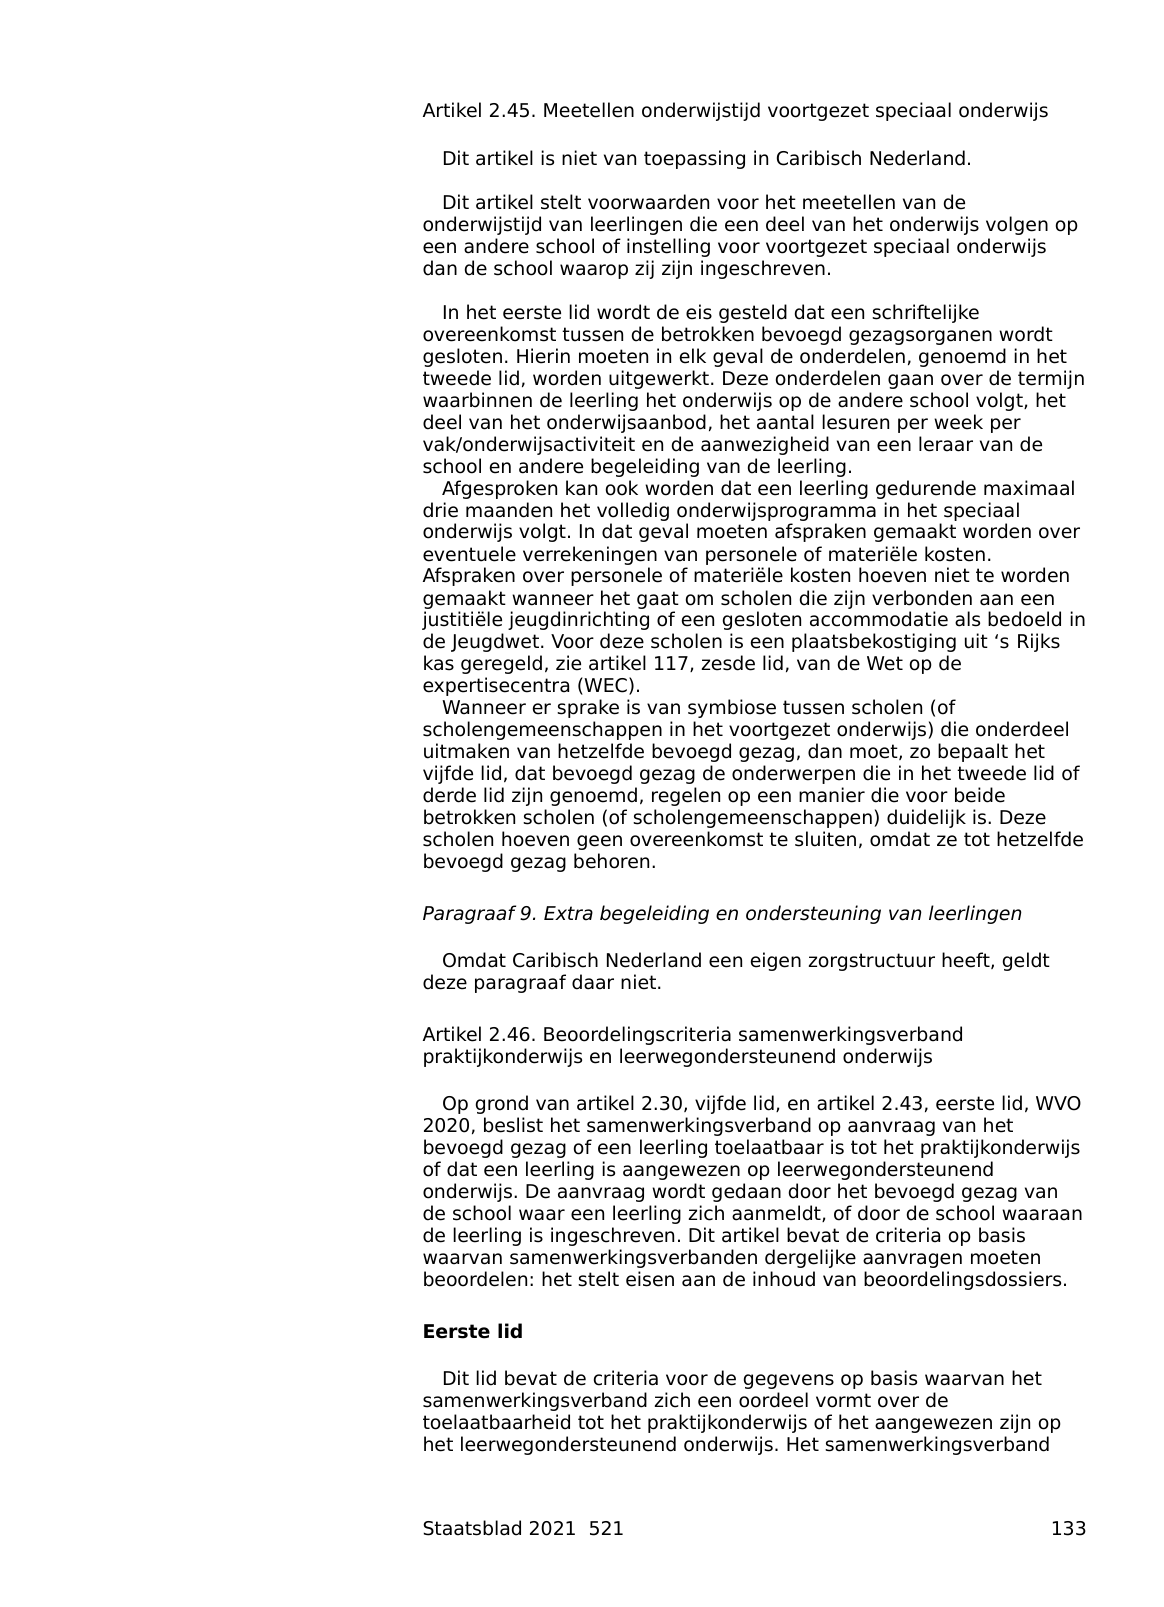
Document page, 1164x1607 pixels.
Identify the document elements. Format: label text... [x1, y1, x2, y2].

text Dit lid bevat de criteria voor de gegevens op basis waarvan het samenwerkingsverband zich een oordeel vormt over de toelaatbaarheid tot het praktijkonderwijs of het aangewezen zijn op het leerwegondersteunend onderwijs. Het samenwerkingsverband [422, 1368, 1087, 1456]
text In het eerste lid wordt de eis gesteld dat een schriftelijke overeenkomst tussen de betrokken bevoegd gezagsorganen wordt gesloten. Hierin moeten in elk geval de onderdelen, genoemd in het tweede lid, worden uitgewerkt. Deze onderdelen gaan over de termijn waarbinnen de leerling het onderwijs op de andere school volgt, het deel van het onderwijsaanbod, het aantal lesuren per week per vak/onderwijsactiviteit en de aanwezigheid van een leraar van de school en andere begeleiding van de leerling. [422, 302, 1087, 477]
text Wanneer er sprake is van symbiose tussen scholen (of scholengemeenschappen in het voortgezet onderwijs) die onderdeel uitmaken van hetzelfde bevoegd gezag, dan moet, zo bepaalt het vijfde lid, dat bevoegd gezag de onderwerpen die in het tweede lid of derde lid zijn genoemd, regelen op een manier die voor beide betrokken scholen (of scholengemeenschappen) duidelijk is. Deze scholen hoeven geen overeenkomst te sluiten, omdat ze tot hetzelfde bevoegd gezag behoren. [422, 697, 1087, 873]
subtitle Eerste lid [422, 1321, 1087, 1343]
text Op grond van artikel 2.30, vijfde lid, en artikel 2.43, eerste lid, WVO 2020, beslist het samenwerkingsverband op aanvraag van het bevoegd gezag of een leerling toelaatbaar is tot het praktijkonderwijs of dat een leerling is aangewezen op leerwegondersteunend onderwijs. De aanvraag wordt gedaan door het bevoegd gezag van de school waar een leerling zich aanmeldt, of door de school waaraan de leerling is ingeschreven. Dit artikel bevat de criteria op basis waarvan samenwerkingsverbanden dergelijke aanvragen moeten beoordelen: het stelt eisen aan de inhoud van beoordelingsdossiers. [422, 1093, 1087, 1291]
subtitle Paragraaf 9. Extra begeleiding en ondersteuning van leerlingen [422, 903, 1087, 925]
text Dit artikel stelt voorwaarden voor het meetellen van de onderwijstijd van leerlingen die een deel van het onderwijs volgen op een andere school of instelling voor voortgezet speciaal onderwijs dan de school waarop zij zijn ingeschreven. [422, 192, 1087, 279]
subtitle Artikel 2.46. Beoordelingscriteria samenwerkingsverband praktijkonderwijs en leerwegondersteunend onderwijs [422, 1024, 1087, 1068]
subtitle Artikel 2.45. Meetellen onderwijstijd voortgezet speciaal onderwijs [422, 100, 1087, 122]
text Omdat Caribisch Nederland een eigen zorgstructuur heeft, geldt deze paragraaf daar niet. [422, 950, 1087, 994]
text Dit artikel is niet van toepassing in Caribisch Nederland. [422, 147, 1087, 169]
text Afgesproken kan ook worden dat een leerling gedurende maximaal drie maanden het volledig onderwijsprogramma in het speciaal onderwijs volgt. In dat geval moeten afspraken gemaakt worden over eventuele verrekeningen van personele of materiële kosten. Afspraken over personele of materiële kosten hoeven niet te worden gemaakt wanneer het gaat om scholen die zijn verbonden aan een justitiële jeugdinrichting of een gesloten accommodatie als bedoeld in de Jeugdwet. Voor deze scholen is een plaatsbekostiging uit ‘s Rijks kas geregeld, zie artikel 117, zesde lid, van de Wet op de expertisecentra (WEC). [422, 477, 1087, 697]
